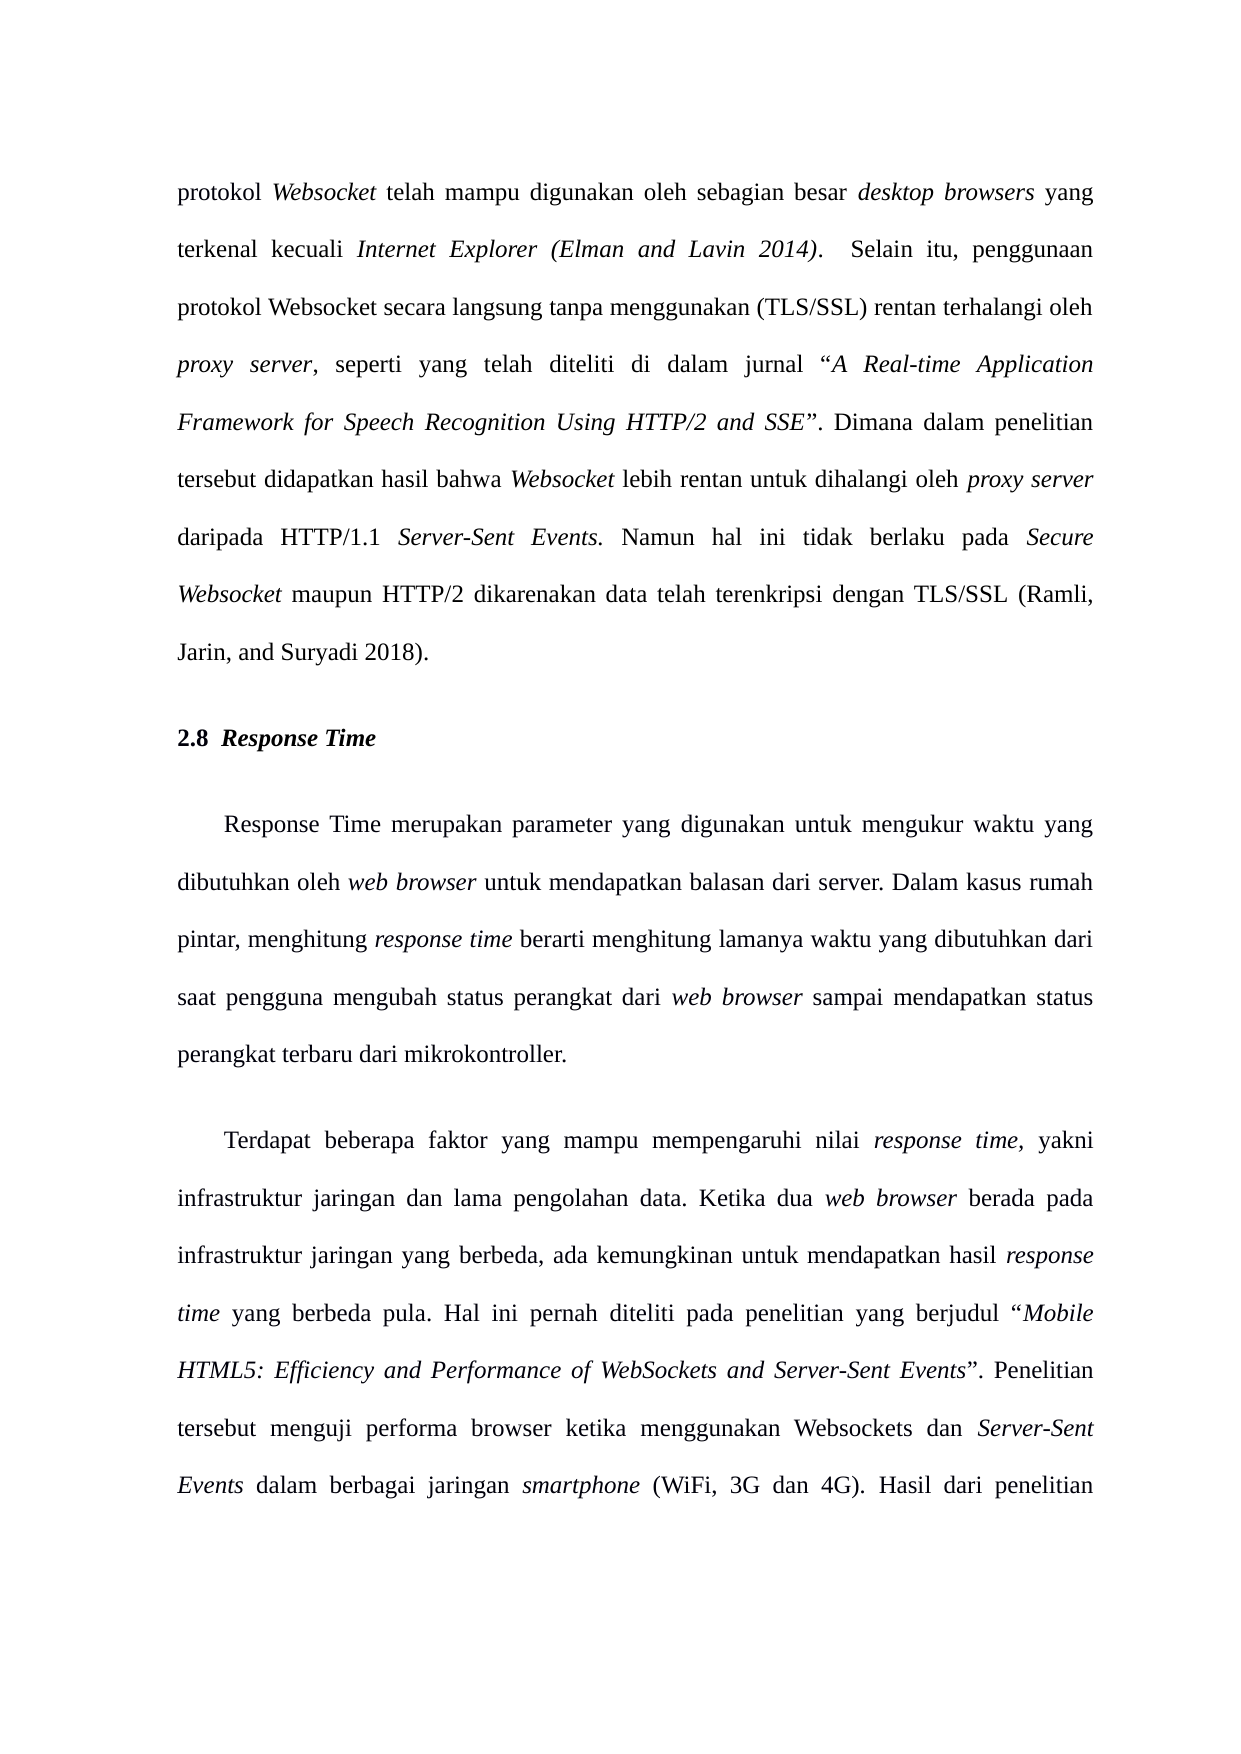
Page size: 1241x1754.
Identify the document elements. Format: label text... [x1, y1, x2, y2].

text Terdapat beberapa faktor yang mampu mempengaruhi nilai response time, yakni infrastruktur jaringan dan lama pengolahan data. Ketika dua web browser berada pada infrastruktur jaringan yang berbeda, ada kemungkinan untuk mendapatkan hasil response time yang berbeda pula. Hal ini pernah diteliti pada penelitian yang berjudul “Mobile HTML5: Efficiency and Performance of WebSockets and Server-Sent Events”. Penelitian tersebut menguji performa browser ketika menggunakan Websockets dan Server-Sent Events dalam berbagai jaringan smartphone (WiFi, 3G dan 4G). Hasil dari penelitian [177, 1125, 1093, 1499]
text Response Time merupakan parameter yang digunakan untuk mengukur waktu yang dibutuhkan oleh web browser untuk mendapatkan balasan dari server. Dalam kasus rumah pintar, menghitung response time berarti menghitung lamanya waktu yang dibutuhkan dari saat pengguna mengubah status perangkat dari web browser sampai mendapatkan status perangkat terbaru dari mikrokontroller. [177, 809, 1093, 1068]
subtitle 2.8 Response Time [177, 723, 1093, 752]
text protokol Websocket telah mampu digunakan oleh sebagian besar desktop browsers yang terkenal kecuali Internet Explorer (Elman and Lavin 2014)⁠. Selain itu, penggunaan protokol Websocket secara langsung tanpa menggunakan (TLS/SSL) rentan terhalangi oleh proxy server, seperti yang telah diteliti di dalam jurnal “A Real-time Application Framework for Speech Recognition Using HTTP/2 and SSE”. Dimana dalam penelitian tersebut didapatkan hasil bahwa Websocket lebih rentan untuk dihalangi oleh proxy server daripada HTTP/1.1 Server-Sent Events. Namun hal ini tidak berlaku pada Secure Websocket maupun HTTP/2 dikarenakan data telah terenkripsi dengan TLS/SSL (Ramli, Jarin, and Suryadi 2018)⁠. [177, 177, 1093, 666]
